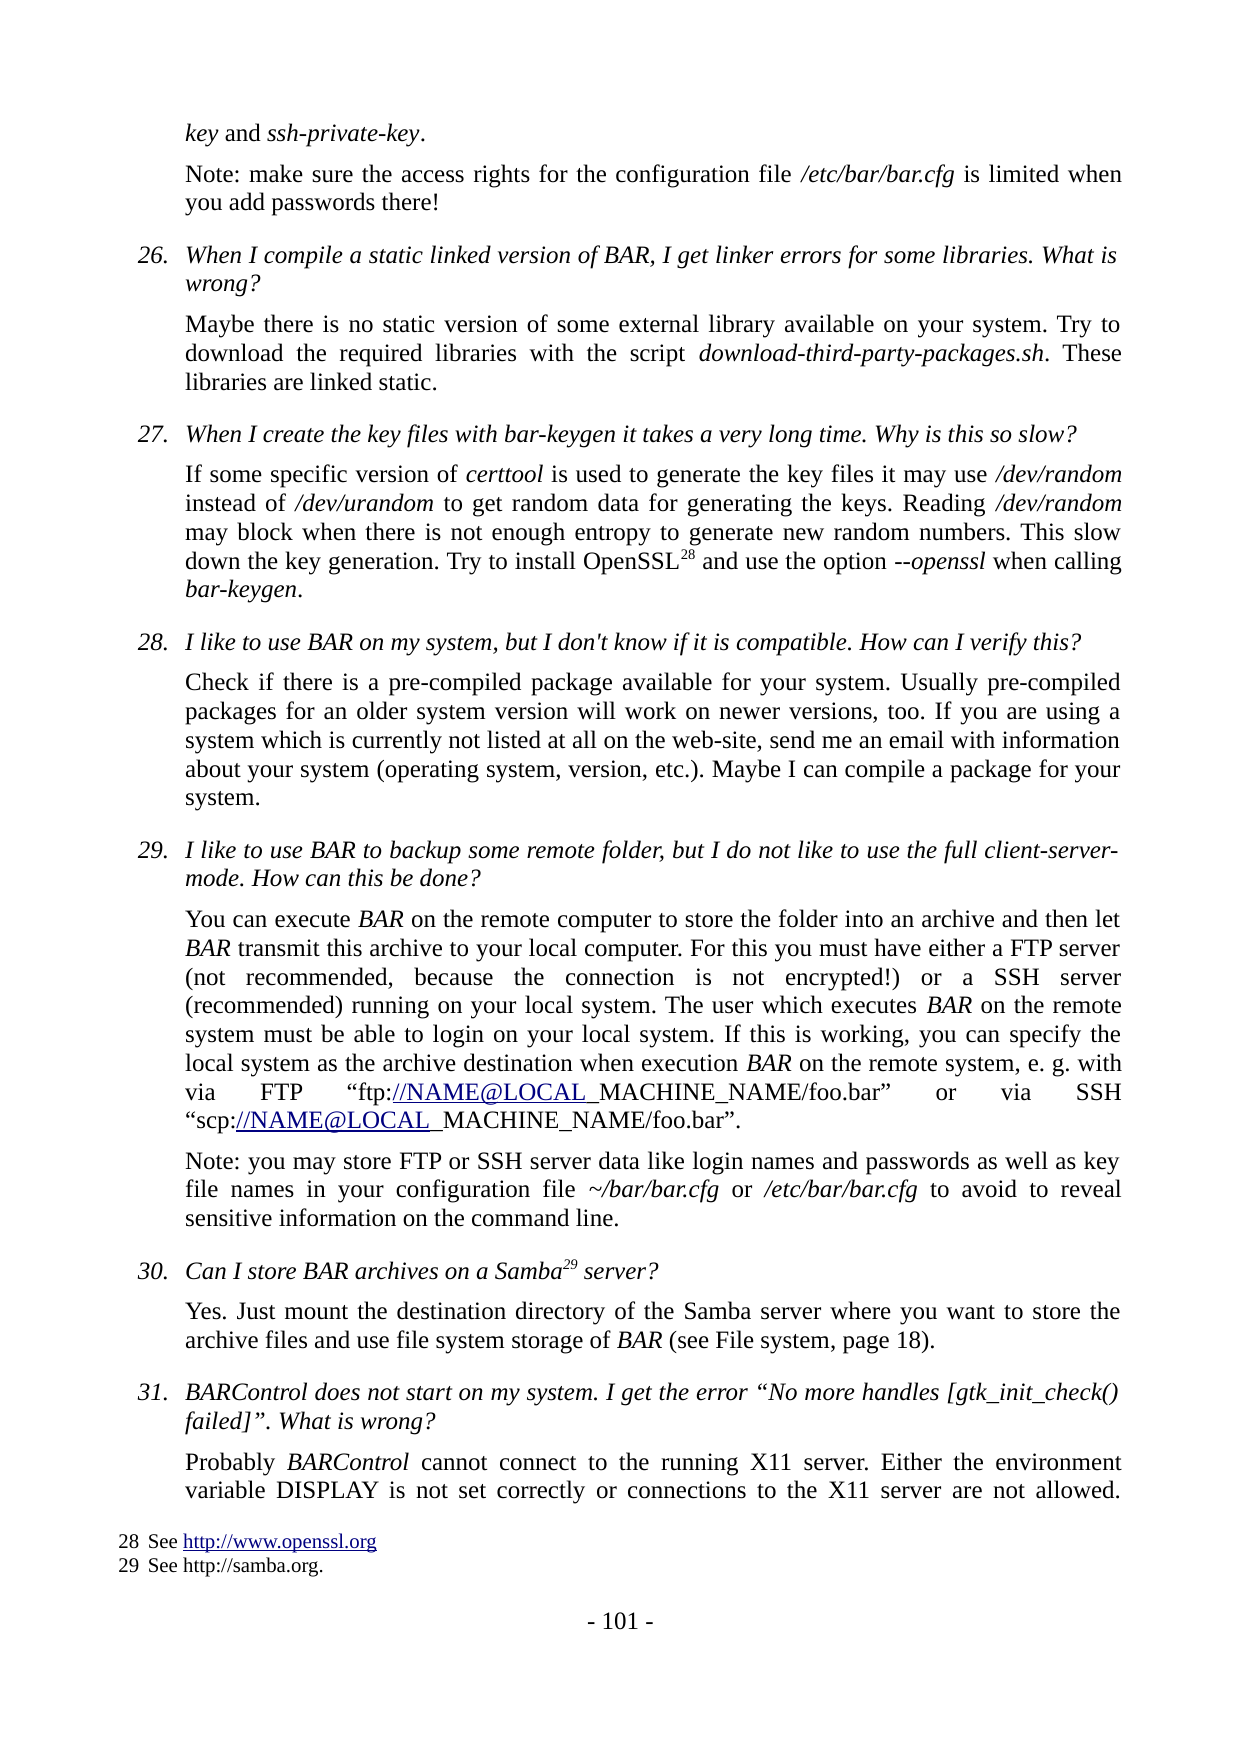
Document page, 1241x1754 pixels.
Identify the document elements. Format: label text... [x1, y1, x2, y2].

text Maybe there is no static version of some external library available on your system. Try to download the required libraries with the script download-third-party-packages.sh. These libraries are linked static. [185, 309, 1122, 395]
text Yes. Just mount the destination directory of the Samba server where you want to store the archive files and use file system storage of BAR (see File system, page 18). [185, 1296, 1122, 1354]
text Probably BARControl cannot connect to the running X11 server. Either the environment variable DISPLAY is not set correctly or connections to the X11 server are not allowed. [185, 1447, 1122, 1504]
list BARControl does not start on my system. I get the error “No more handles [gtk_init_check() failed]”. What is wrong? [138, 1377, 1122, 1435]
list I like to use BAR to backup some remote folder, but I do not like to use the full client-server-mode. How can this be done? [138, 835, 1122, 892]
list See http://samba.org. [118, 1553, 1122, 1577]
text Note: you may store FTP or SSH server data like login names and passwords as well as key file names in your configuration file ~/bar/bar.cfg or /etc/bar/bar.cfg to avoid to reveal sensitive information on the command line. [185, 1146, 1122, 1232]
list When I create the key files with bar-keygen it takes a very long time. Why is this so slow? [138, 419, 1122, 448]
text Check if there is a pre-compiled package available for your system. Usually pre-compiled packages for an older system version will work on newer versions, too. If you are using a system which is currently not listed at all on the web-site, send me an email with information about your system (operating system, version, etc.). Maybe I can compile a package for your system. [185, 667, 1122, 811]
list I like to use BAR on my system, but I don't know if it is compatible. How can I verify this? [138, 627, 1122, 656]
text You can execute BAR on the remote computer to store the folder into an archive and then let BAR transmit this archive to your local computer. For this you must have either a FTP server (not recommended, because the connection is not encrypted!) or a SSH server (recommended) running on your local system. The user which executes BAR on the remote system must be able to login on your local system. If this is working, you can specify the local system as the archive destination when execution BAR on the remote system, e. g. with via FTP “ftp://NAME@LOCAL_MACHINE_NAME/foo.bar” or via SSH “scp://NAME@LOCAL_MACHINE_NAME/foo.bar”. [185, 904, 1122, 1134]
text If some specific version of certtool is used to generate the key files it may use /dev/random instead of /dev/urandom to get random data for generating the keys. Reading /dev/random may block when there is not enough entropy to generate new random numbers. This slow down the key generation. Try to install OpenSSL and use the option --openssl when calling bar-keygen. [185, 459, 1122, 603]
list When I compile a static linked version of BAR, I get linker errors for some libraries. What is wrong? [138, 240, 1122, 297]
text Note: make sure the access rights for the configuration file /etc/bar/bar.cfg is limited when you add passwords there! [185, 159, 1122, 216]
text key and ssh-private-key. [185, 118, 1122, 147]
list Can I store BAR archives on a Samba server? [138, 1256, 1122, 1284]
text See http://www.openssl.org [118, 1529, 1122, 1553]
